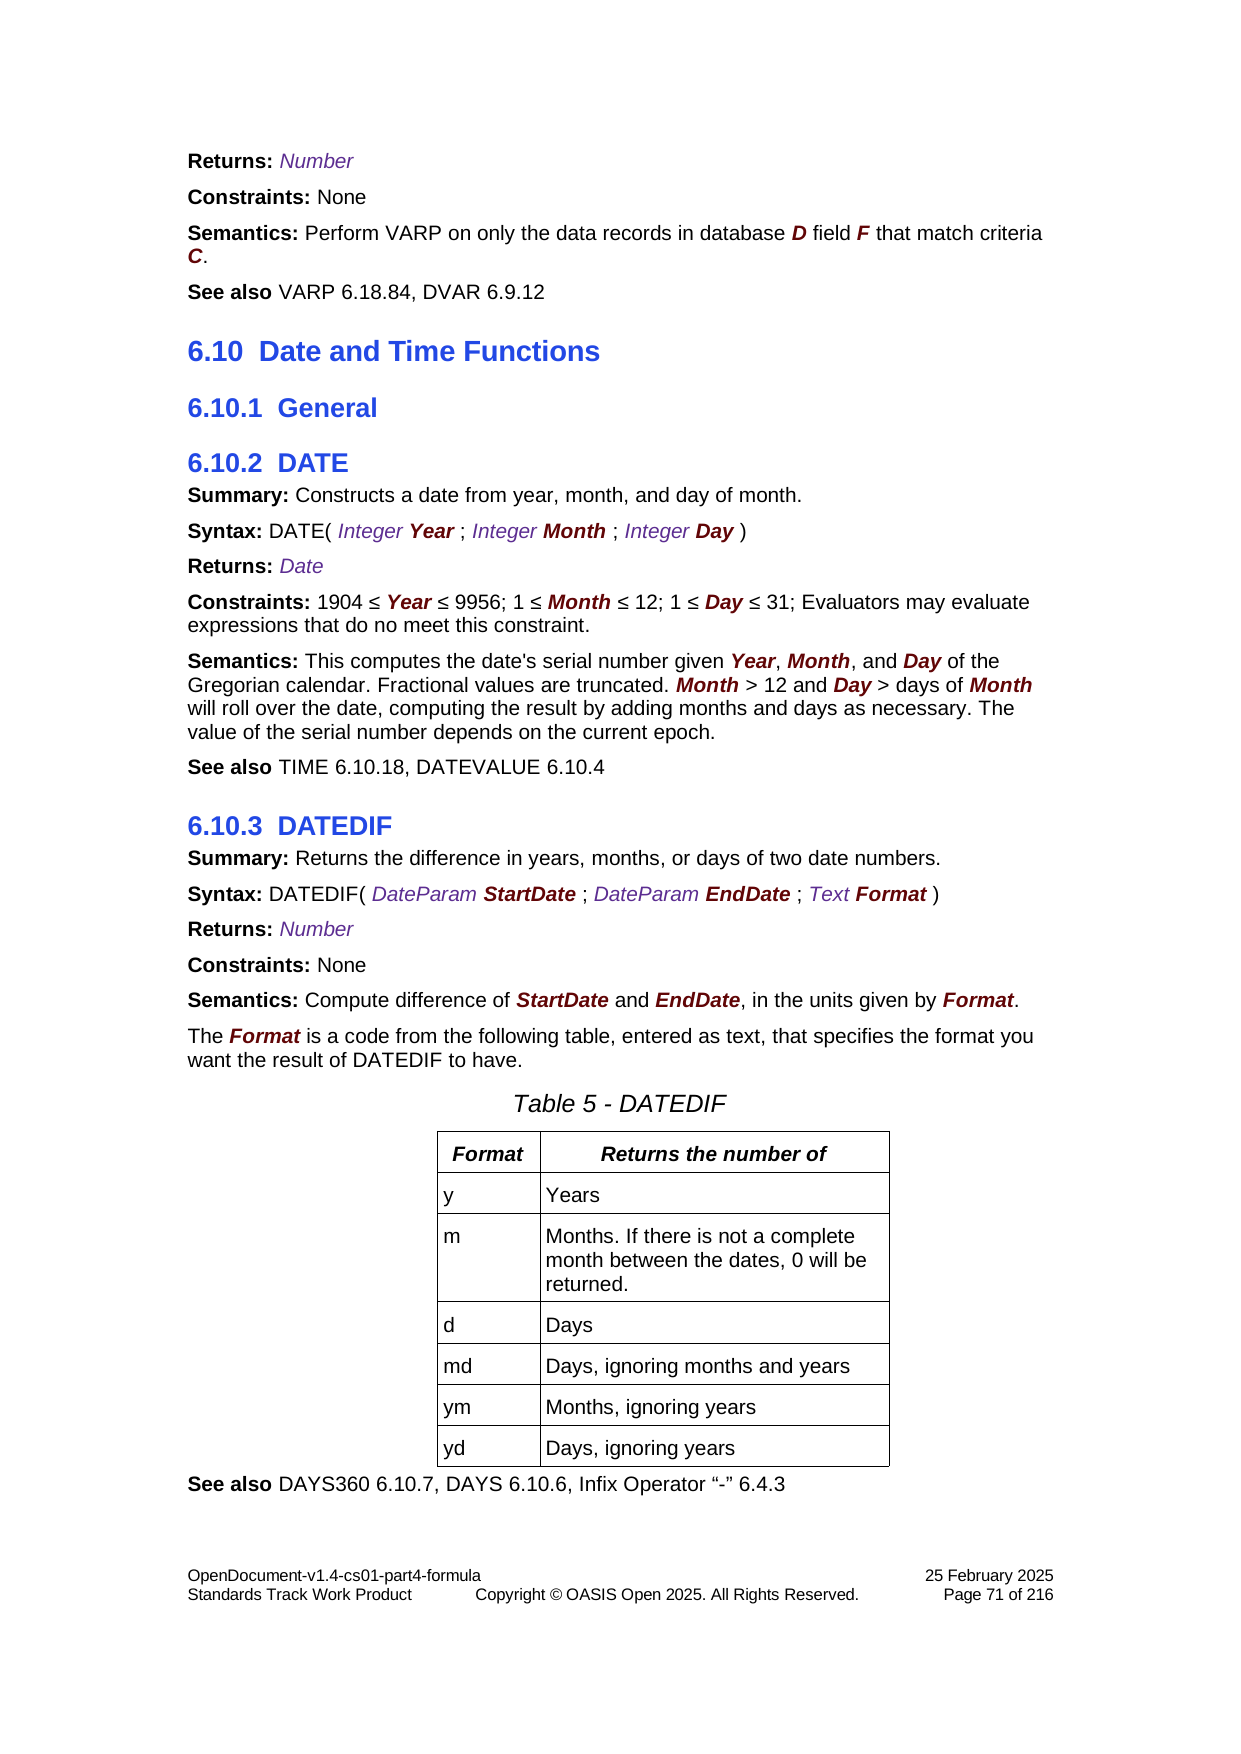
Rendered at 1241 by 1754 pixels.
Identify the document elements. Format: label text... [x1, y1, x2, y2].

table_cell Days, ignoring months and years [541, 1344, 889, 1383]
table_cell md [438, 1344, 540, 1383]
text Summary: Constructs a date from year, month, and day of month. [187, 483, 1053, 507]
table_header Returns the number of [541, 1132, 889, 1172]
text See also TIME 6.10.18, DATEVALUE 6.10.4 [187, 756, 1053, 779]
table_cell m [438, 1214, 540, 1301]
subtitle DATE [187, 447, 1053, 477]
table_cell Months. If there is not a complete month between the dates, 0 will be returned. [541, 1214, 889, 1301]
table_cell Years [541, 1173, 889, 1213]
table_cell Days [541, 1302, 889, 1342]
table_cell ym [438, 1385, 540, 1425]
text Returns: Date [187, 555, 1053, 578]
text Constraints: 1904 ≤ Year ≤ 9956; 1 ≤ Month ≤ 12; 1 ≤ Day ≤ 31; Evaluators may evaluate expressions that do no meet this constraint. [187, 590, 1053, 637]
text Semantics: This computes the date's serial number given Year, Month, and Day of the Gregorian calendar. Fractional values are truncated. Month > 12 and Day > days of Month will roll over the date, computing the result by adding months and days as necessary. The value of the serial number depends on the current epoch. [187, 649, 1053, 744]
table_cell d [438, 1302, 540, 1342]
table_cell Months, ignoring years [541, 1385, 889, 1425]
text Returns: Number [187, 150, 1053, 173]
text Constraints: None [187, 953, 1053, 977]
text The Format is a code from the following table, entered as text, that specifies the format you want the result of DATEDIF to have. [187, 1024, 1053, 1072]
text Returns: Number [187, 918, 1053, 941]
text Syntax: DATEDIF( DateParam StartDate ; DateParam EndDate ; Text Format ) [187, 882, 1053, 906]
text Semantics: Perform VARP on only the data records in database D field F that match criteria C. [187, 221, 1053, 268]
subtitle DATEDIF [187, 810, 1053, 840]
text Semantics: Compute difference of StartDate and EndDate, in the units given by Format. [187, 989, 1053, 1012]
table_cell Days, ignoring years [541, 1426, 889, 1466]
table_cell yd [438, 1426, 540, 1466]
text Constraints: None [187, 186, 1053, 209]
text Syntax: DATE( Integer Year ; Integer Month ; Integer Day ) [187, 519, 1053, 543]
text See also VARP 6.18.84, DVAR 6.9.12 [187, 280, 1053, 304]
table_cell y [438, 1173, 540, 1213]
text See also DAYS360 6.10.7, DAYS 6.10.6, Infix Operator “-” 6.4.3 [187, 1472, 1053, 1496]
subtitle General [187, 392, 1053, 422]
text Table 5 - DATEDIF [187, 1090, 1053, 1118]
subtitle Date and Time Functions [187, 335, 1053, 367]
table_header Format [438, 1132, 540, 1172]
text Summary: Returns the difference in years, months, or days of two date numbers. [187, 846, 1053, 870]
